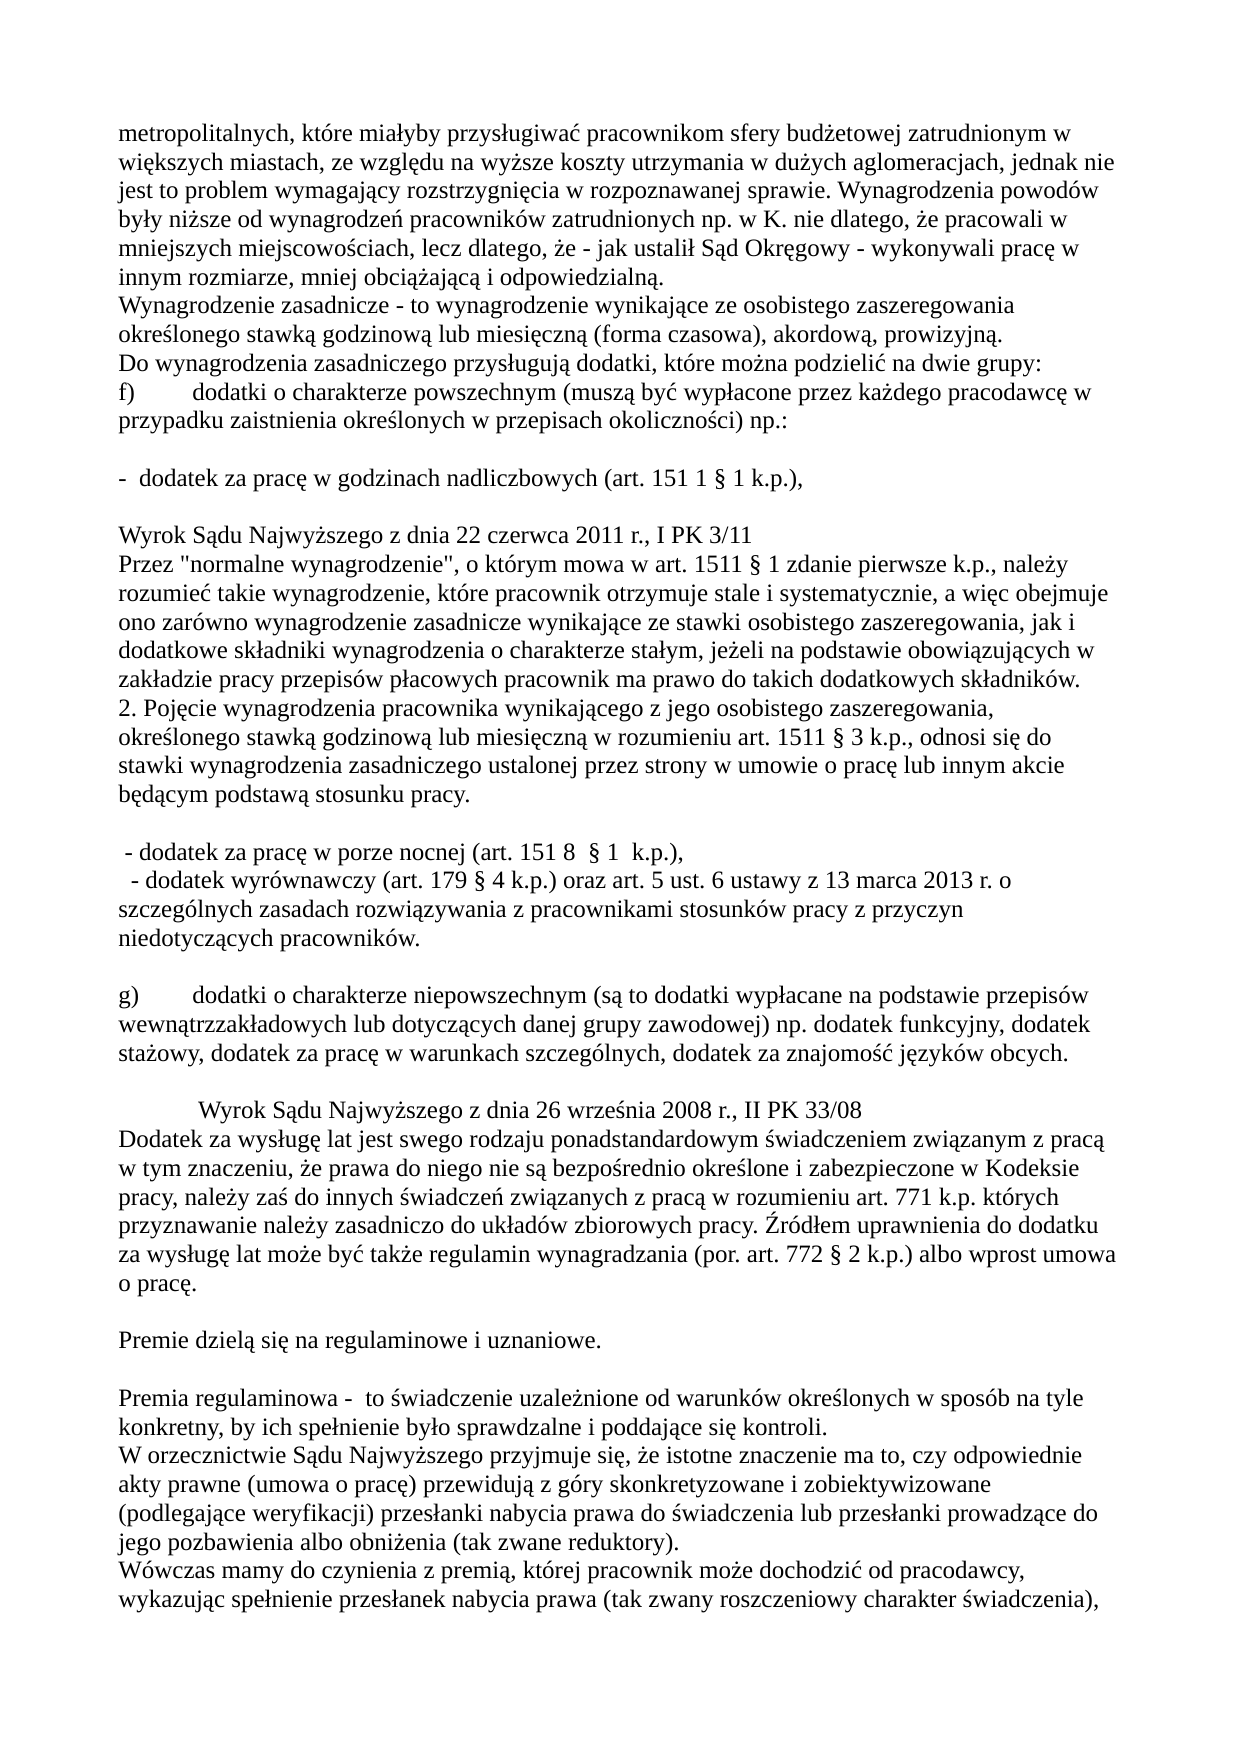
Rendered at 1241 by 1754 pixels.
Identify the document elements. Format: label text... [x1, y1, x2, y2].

text Wynagrodzenie zasadnicze - to wynagrodzenie wynikające ze osobistego zaszeregowania określonego stawką godzinową lub miesięczną (forma czasowa), akordową, prowizyjną. [118, 291, 1122, 348]
text Przez "normalne wynagrodzenie", o którym mowa w art. 1511 § 1 zdanie pierwsze k.p., należy rozumieć takie wynagrodzenie, które pracownik otrzymuje stale i systematycznie, a więc obejmuje ono zarówno wynagrodzenie zasadnicze wynikające ze stawki osobistego zaszeregowania, jak i dodatkowe składniki wynagrodzenia o charakterze stałym, jeżeli na podstawie obowiązujących w zakładzie pracy przepisów płacowych pracownik ma prawo do takich dodatkowych składników. [118, 549, 1122, 693]
text f) dodatki o charakterze powszechnym (muszą być wypłacone przez każdego pracodawcę w przypadku zaistnienia określonych w przepisach okoliczności) np.: [118, 377, 1122, 434]
text Wyrok Sądu Najwyższego z dnia 22 czerwca 2011 r., I PK 3/11 [118, 521, 1122, 549]
text Do wynagrodzenia zasadniczego przysługują dodatki, które można podzielić na dwie grupy: [118, 348, 1122, 377]
text g) dodatki o charakterze niepowszechnym (są to dodatki wypłacane na podstawie przepisów wewnątrzzakładowych lub dotyczących danej grupy zawodowej) np. dodatek funkcyjny, dodatek stażowy, dodatek za pracę w warunkach szczególnych, dodatek za znajomość języków obcych. [118, 981, 1122, 1067]
text Wyrok Sądu Najwyższego z dnia 26 września 2008 r., II PK 33/08 [118, 1096, 1122, 1124]
text Dodatek za wysługę lat jest swego rodzaju ponadstandardowym świadczeniem związanym z pracą w tym znaczeniu, że prawa do niego nie są bezpośrednio określone i zabezpieczone w Kodeksie pracy, należy zaś do innych świadczeń związanych z pracą w rozumieniu art. 771 k.p. których przyznawanie należy zasadniczo do układów zbiorowych pracy. Źródłem uprawnienia do dodatku za wysługę lat może być także regulamin wynagradzania (por. art. 772 § 2 k.p.) albo wprost umowa o pracę. [118, 1124, 1122, 1297]
text Premie dzielą się na regulaminowe i uznaniowe. [118, 1326, 1122, 1354]
text - dodatek za pracę w porze nocnej (art. 151 8 § 1 k.p.), [118, 837, 1122, 866]
text - dodatek za pracę w godzinach nadliczbowych (art. 151 1 § 1 k.p.), [118, 463, 1122, 492]
text Wówczas mamy do czynienia z premią, której pracownik może dochodzić od pracodawcy, wykazując spełnienie przesłanek nabycia prawa (tak zwany roszczeniowy charakter świadczenia), [118, 1556, 1122, 1613]
text metropolitalnych, które miałyby przysługiwać pracownikom sfery budżetowej zatrudnionym w większych miastach, ze względu na wyższe koszty utrzymania w dużych aglomeracjach, jednak nie jest to problem wymagający rozstrzygnięcia w rozpoznawanej sprawie. Wynagrodzenia powodów były niższe od wynagrodzeń pracowników zatrudnionych np. w K. nie dlatego, że pracowali w mniejszych miejscowościach, lecz dlatego, że - jak ustalił Sąd Okręgowy - wykonywali pracę w innym rozmiarze, mniej obciążającą i odpowiedzialną. [118, 118, 1122, 291]
text W orzecznictwie Sądu Najwyższego przyjmuje się, że istotne znaczenie ma to, czy odpowiednie akty prawne (umowa o pracę) przewidują z góry skonkretyzowane i zobiektywizowane (podlegające weryfikacji) przesłanki nabycia prawa do świadczenia lub przesłanki prowadzące do jego pozbawienia albo obniżenia (tak zwane reduktory). [118, 1441, 1122, 1556]
text 2. Pojęcie wynagrodzenia pracownika wynikającego z jego osobistego zaszeregowania, określonego stawką godzinową lub miesięczną w rozumieniu art. 1511 § 3 k.p., odnosi się do stawki wynagrodzenia zasadniczego ustalonej przez strony w umowie o pracę lub innym akcie będącym podstawą stosunku pracy. [118, 693, 1122, 808]
text - dodatek wyrównawczy (art. 179 § 4 k.p.) oraz art. 5 ust. 6 ustawy z 13 marca 2013 r. o szczególnych zasadach rozwiązywania z pracownikami stosunków pracy z przyczyn niedotyczących pracowników. [118, 866, 1122, 952]
text Premia regulaminowa - to świadczenie uzależnione od warunków określonych w sposób na tyle konkretny, by ich spełnienie było sprawdzalne i poddające się kontroli. [118, 1383, 1122, 1441]
